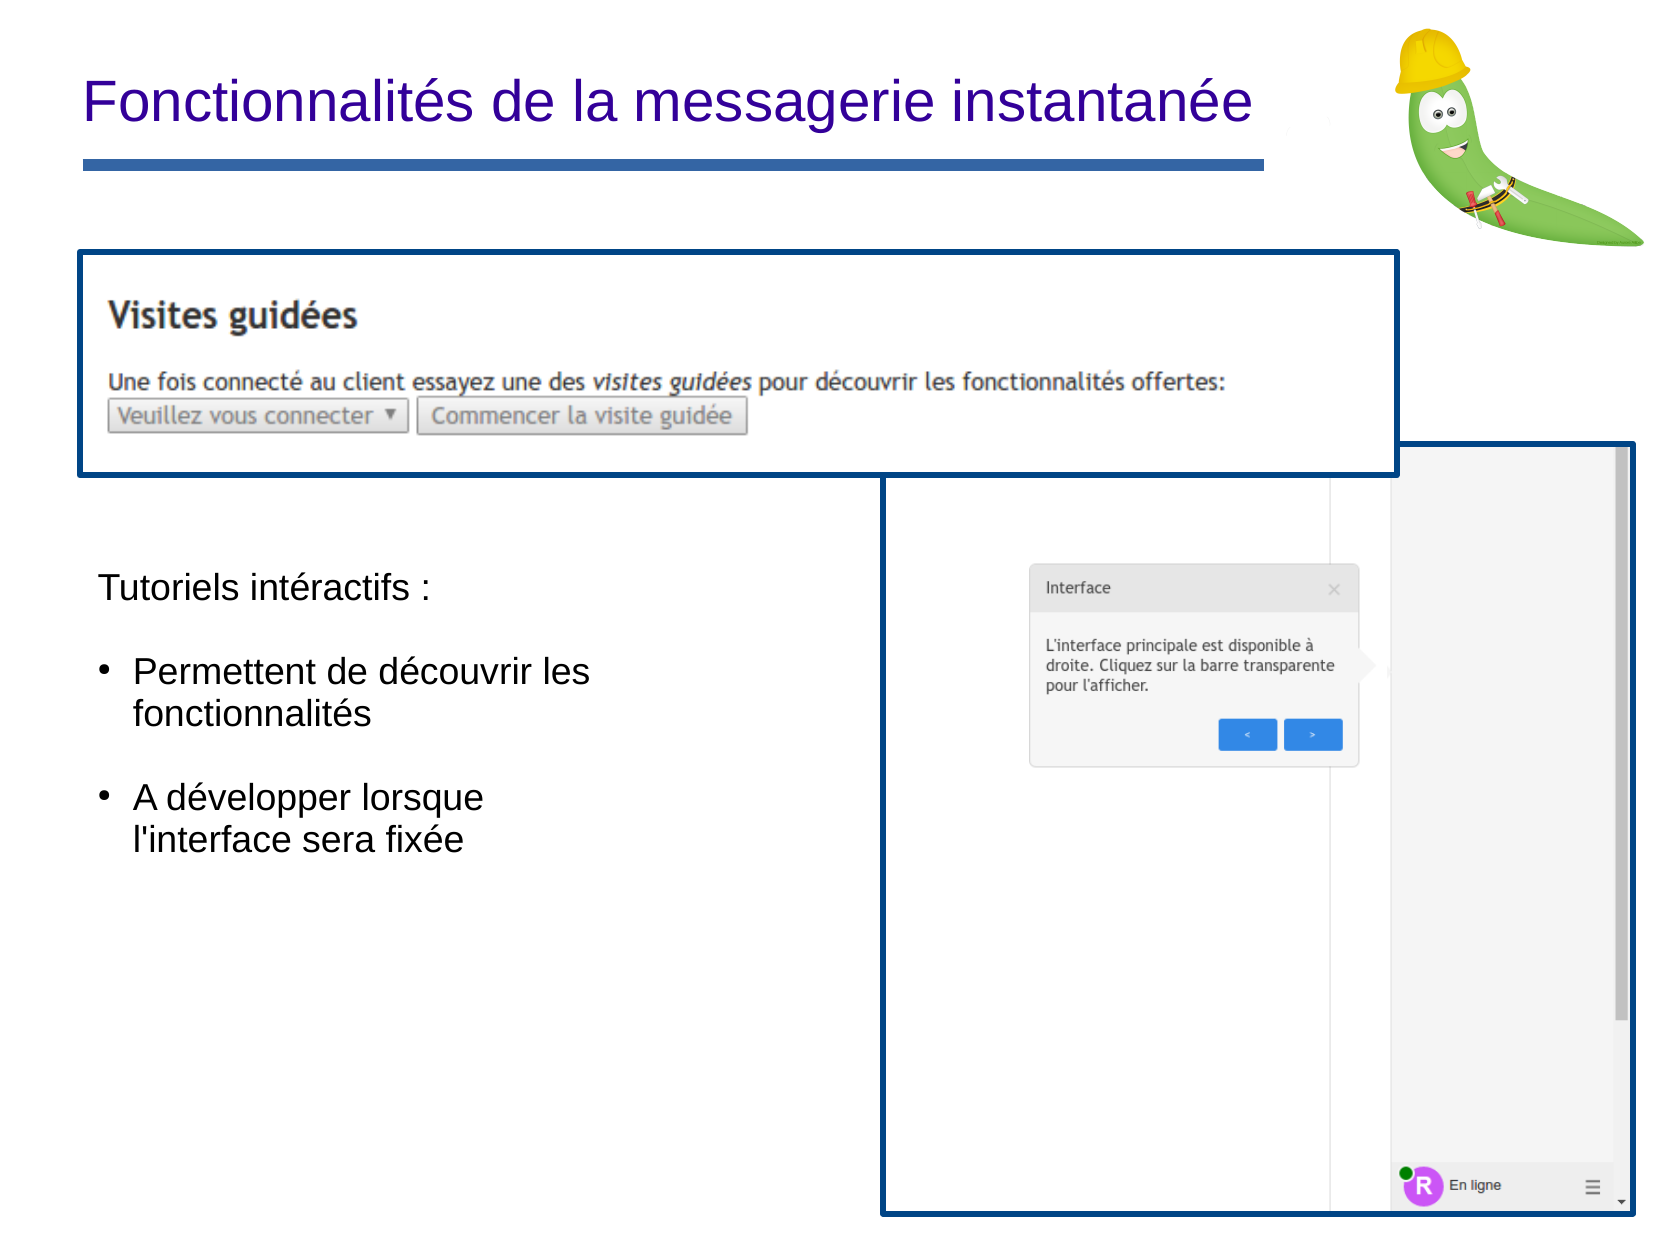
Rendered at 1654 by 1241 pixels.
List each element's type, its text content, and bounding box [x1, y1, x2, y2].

picture [1286, 23, 1647, 248]
picture [885, 446, 1630, 1211]
picture [82, 254, 1394, 473]
text_box Tutoriels intéractifs : Permettent de découvrir les fonctionnalités A développer lorsque l'interface sera fixée [82, 558, 650, 910]
title Fonctionnalités de la messagerie instantanée [82, 49, 1264, 154]
